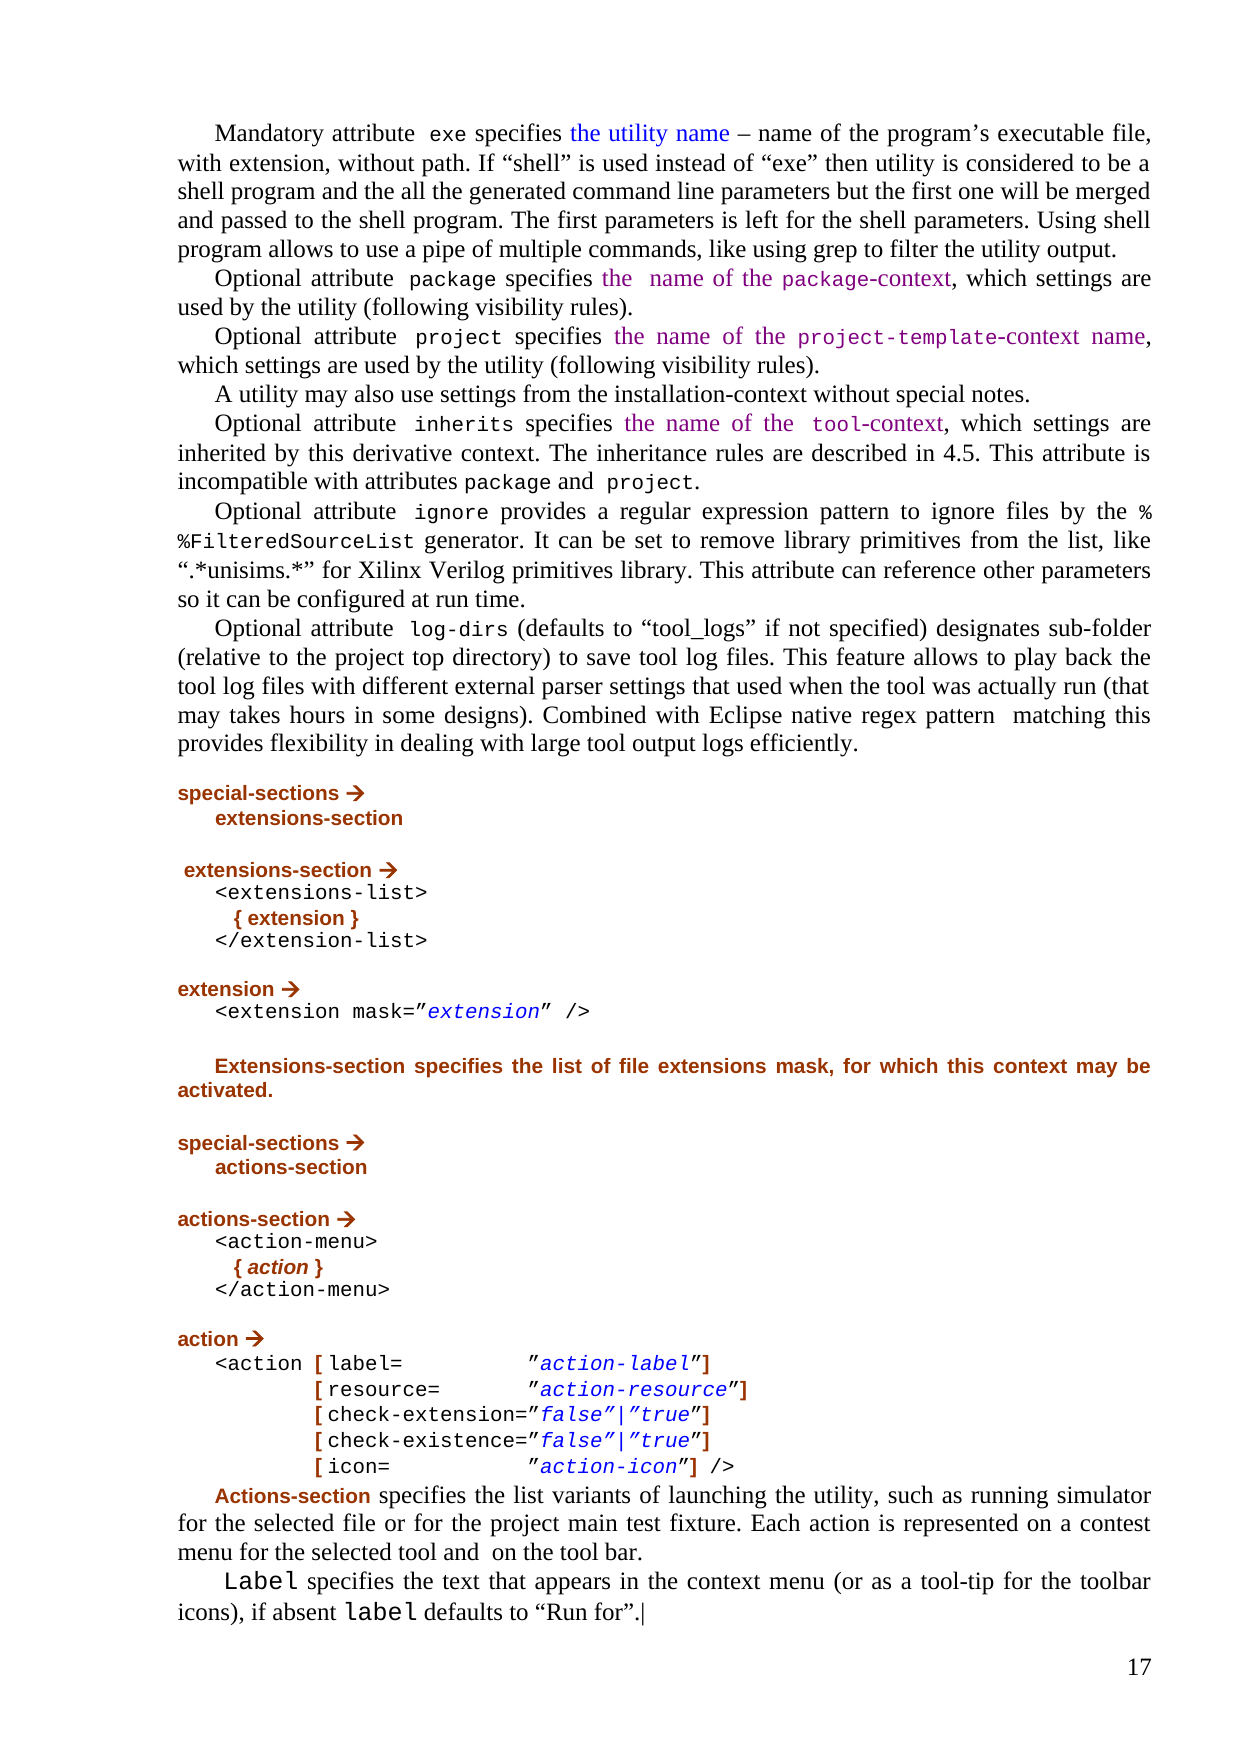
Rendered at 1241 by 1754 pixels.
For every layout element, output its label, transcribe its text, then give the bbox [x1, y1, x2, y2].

text Actions-section specifies the list variants of launching the utility, such as running simulator for the selected file or for the project main test fixture. Each action is represented on a contest menu for the selected tool and on the tool bar. [177, 1480, 1152, 1566]
text [ check-existence=”false”|”true”] [177, 1428, 1152, 1454]
text actions-section  [177, 1207, 1152, 1231]
text </extension-list> [177, 930, 1152, 953]
text Optional attribute ignore provides a regular expression pattern to ignore files by the %%FilteredSourceList generator. It can be set to remove library primitives from the list, like “.*unisims.*” for Xilinx Verilog primitives library. This attribute can reference other parameters so it can be configured at run time. [177, 496, 1152, 613]
text { action } [177, 1255, 1152, 1279]
text <action-menu> [177, 1231, 1152, 1255]
text A utility may also use settings from the installation-context without special notes. [177, 379, 1152, 408]
text Optional attribute log-dirs (defaults to “tool_logs” if not specified) designates sub-folder (relative to the project top directory) to save tool log files. This feature allows to play back the tool log files with different external parser settings that used when the tool was actually run (that may takes hours in some designs). Combined with Eclipse native regex pattern matching this provides flexibility in dealing with large tool output logs efficiently. [177, 613, 1152, 757]
text special-sections  [177, 781, 1152, 805]
text extensions-section [177, 805, 1152, 829]
text special-sections  [177, 1130, 1152, 1154]
text <extensions-list> [177, 882, 1152, 906]
text <extension mask=”extension” /> [177, 1001, 1152, 1025]
text extension  [177, 977, 1152, 1001]
text [ check-extension=”false”|”true”] [177, 1402, 1152, 1428]
text extensions-section  [177, 858, 1152, 882]
text Optional attribute inherits specifies the name of the tool-context, which settings are inherited by this derivative context. The inheritance rules are described in 4.5. This attribute is incompatible with attributes package and project. [177, 408, 1152, 496]
text actions-section [177, 1154, 1152, 1178]
text Optional attribute project specifies the name of the project-template-context name, which settings are used by the utility (following visibility rules). [177, 321, 1152, 379]
text Optional attribute package specifies the name of the package-context, which settings are used by the utility (following visibility rules). [177, 263, 1152, 321]
text Extensions-section specifies the list of file extensions mask, for which this context may be activated. [177, 1054, 1152, 1102]
text Mandatory attribute exe specifies the utility name – name of the program’s executable file, with extension, without path. If “shell” is used instead of “exe” then utility is considered to be a shell program and the all the generated command line parameters but the first one will be merged and passed to the shell program. The first parameters is left for the shell parameters. Using shell program allows to use a pipe of multiple commands, like using grep to filter the utility output. [177, 118, 1152, 263]
text </action-menu> [177, 1279, 1152, 1302]
text [ icon= ”action-icon”] /> [177, 1454, 1152, 1480]
text [ resource= ”action-resource”] [177, 1376, 1152, 1402]
text { extension } [177, 906, 1152, 930]
text Label specifies the text that appears in the context menu (or as a tool-tip for the toolbar icons), if absent label defaults to “Run for”.| [177, 1566, 1152, 1628]
text <action [ label= ”action-label”] [177, 1351, 1152, 1376]
text action  [177, 1326, 1152, 1351]
